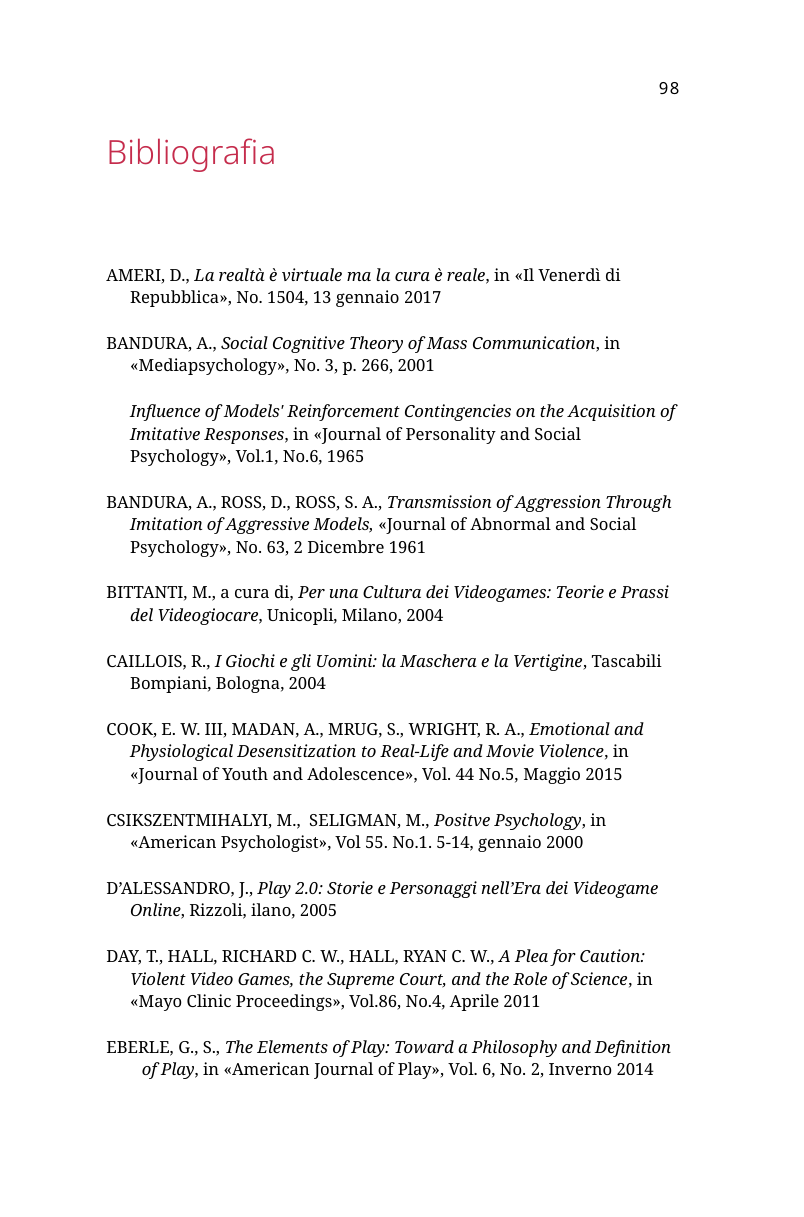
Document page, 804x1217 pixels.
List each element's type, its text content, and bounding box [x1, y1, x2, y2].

text CSIKSZENTMIHALYI, M., SELIGMAN, M., Positve Psychology, in «American Psychologist», Vol 55. No.1. 5-14, gennaio 2000 [106, 808, 679, 854]
text Influence of Models' Reinforcement Contingencies on the Acquisition of Imitative Responses, in «Journal of Personality and Social Psychology», Vol.1, No.6, 1965 [106, 399, 679, 468]
text COOK, E. W. III, MADAN, A., MRUG, S., WRIGHT, R. A., Emotional and Physiological Desensitization to Real-Life and Movie Violence, in «Journal of Youth and Adolescence», Vol. 44 No.5, Maggio 2015 [106, 717, 679, 786]
text AMERI, D., La realtà è virtuale ma la cura è reale, in «Il Venerdì di Repubblica», No. 1504, 13 gennaio 2017 [106, 263, 679, 309]
text DAY, T., HALL, RICHARD C. W., HALL, RYAN C. W., A Plea for Caution: Violent Video Games, the Supreme Court, and the Role of Science, in «Mayo Clinic Proceedings», Vol.86, No.4, Aprile 2011 [106, 944, 679, 1013]
text D’ALESSANDRO, J., Play 2.0: Storie e Personaggi nell’Era dei Videogame Online, Rizzoli, ilano, 2005 [106, 876, 679, 922]
text BITTANTI, M., a cura di, Per una Cultura dei Videogames: Teorie e Prassi del Videogiocare, Unicopli, Milano, 2004 [106, 581, 679, 627]
text BANDURA, A., ROSS, D., ROSS, S. A., Transmission of Aggression Through Imitation of Aggressive Models, «Journal of Abnormal and Social Psychology», No. 63, 2 Dicembre 1961 [106, 490, 679, 558]
text CAILLOIS, R., I Giochi e gli Uomini: la Maschera e la Vertigine, Tascabili Bompiani, Bologna, 2004 [106, 649, 679, 695]
text EBERLE, G., S., The Elements of Play: Toward a Philosophy and Definition of Play, in «American Journal of Play», Vol. 6, No. 2, Inverno 2014 [106, 1035, 679, 1081]
subtitle Bibliografia [106, 129, 679, 174]
text BANDURA, A., Social Cognitive Theory of Mass Communication, in «Mediapsychology», No. 3, p. 266, 2001 [106, 331, 679, 377]
